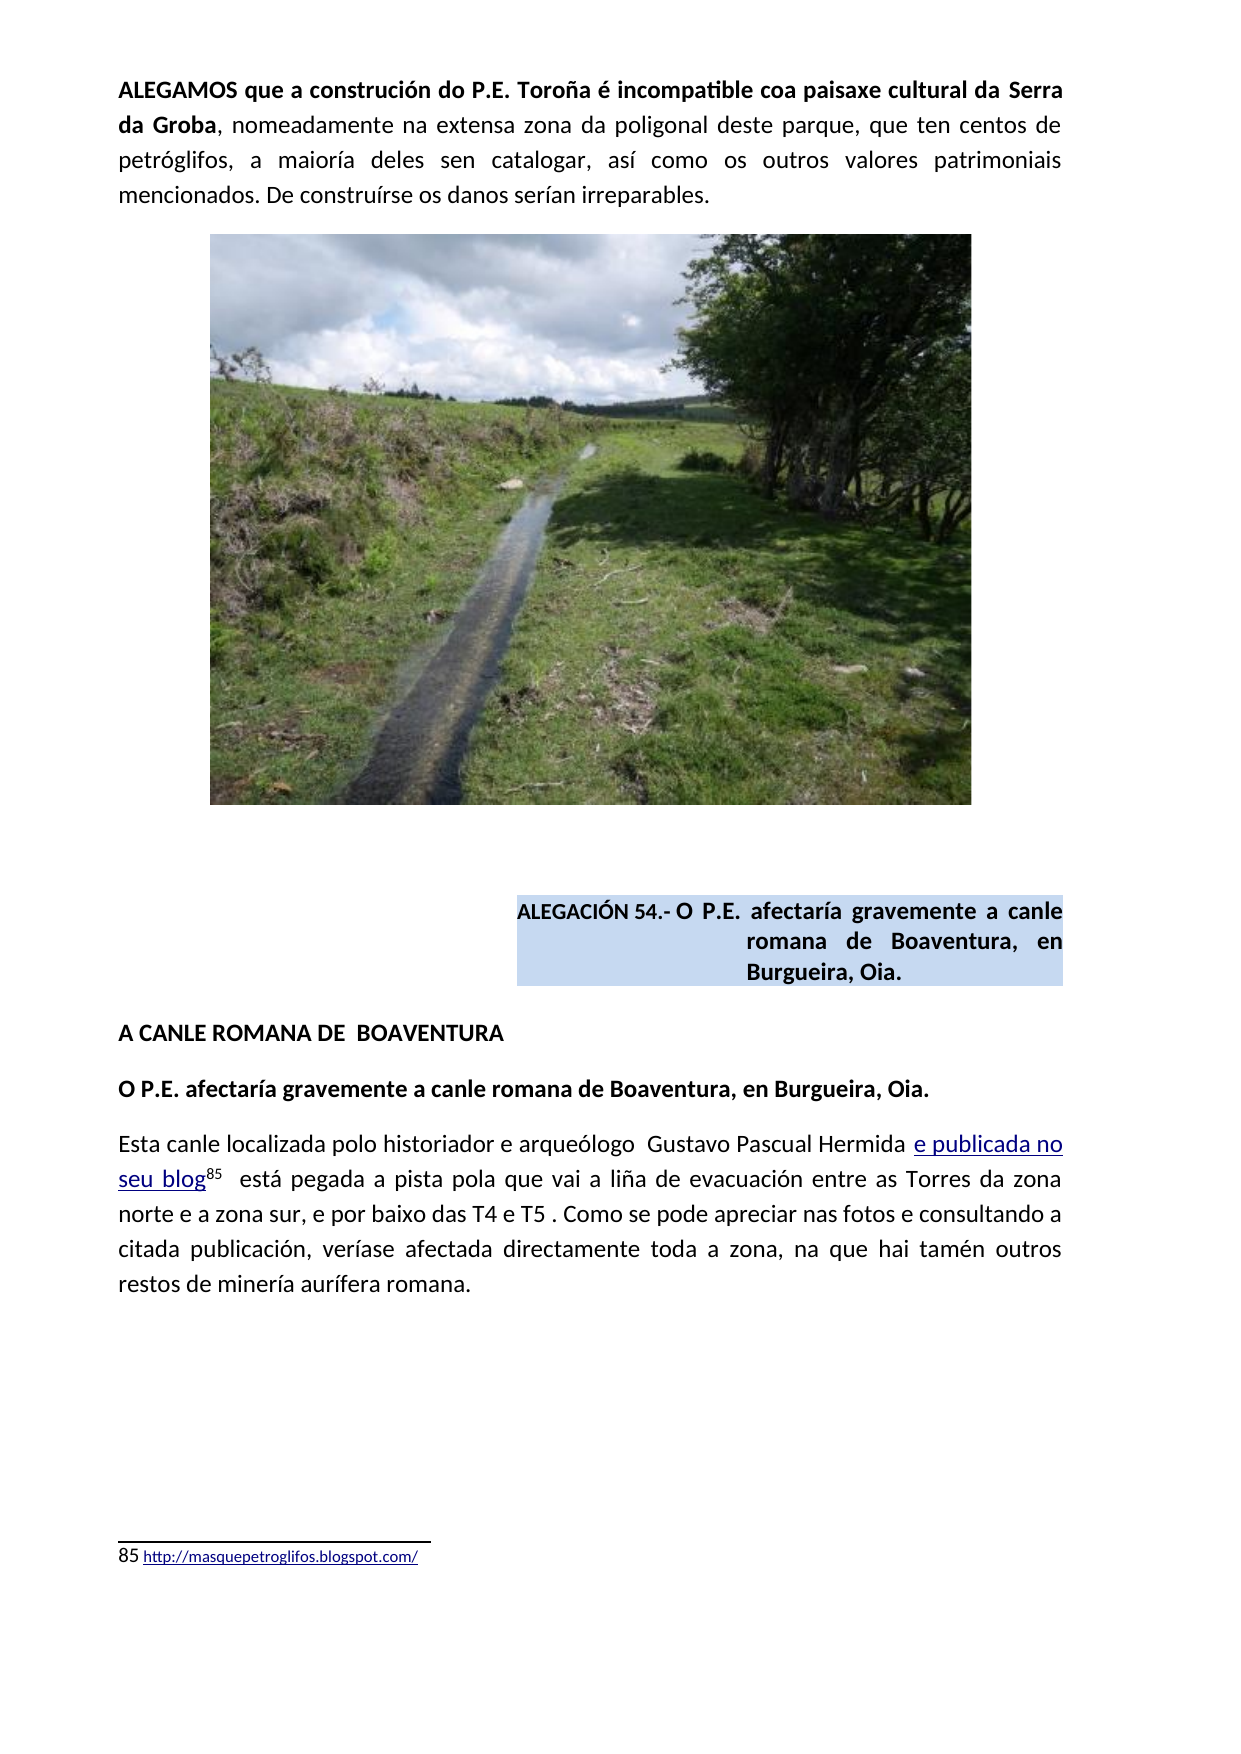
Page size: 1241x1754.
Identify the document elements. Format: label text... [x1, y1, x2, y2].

text O P.E. afectaría gravemente a canle romana de Boaventura, en Burgueira, Oia. [118, 1073, 1063, 1103]
text ALEGAMOS que a construción do P.E. Toroña é incompatible coa paisaxe cultural da Serra da Groba, nomeadamente na extensa zona da poligonal deste parque, que ten centos de petróglifos, a maioría deles sen catalogar, así como os outros valores patrimoniais mencionados. De construírse os danos serían irreparables. [118, 74, 1063, 209]
text Esta canle localizada polo historiador e arqueólogo Gustavo Pascual Hermida e publicada no seu blog está pegada a pista pola que vai a liña de evacuación entre as Torres da zona norte e a zona sur, e por baixo das T4 e T5 . Como se pode apreciar nas fotos e consultando a citada publicación, veríase afectada directamente toda a zona, na que hai tamén outros restos de minería aurífera romana. [118, 1129, 1063, 1299]
text http://masquepetroglifos.blogspot.com/ [118, 1542, 1063, 1567]
text A CANLE ROMANA DE BOAVENTURA [118, 1017, 1063, 1047]
list O P.E. afectaría gravemente a canle romana de Boaventura, en Burgueira, Oia. [517, 895, 1063, 986]
